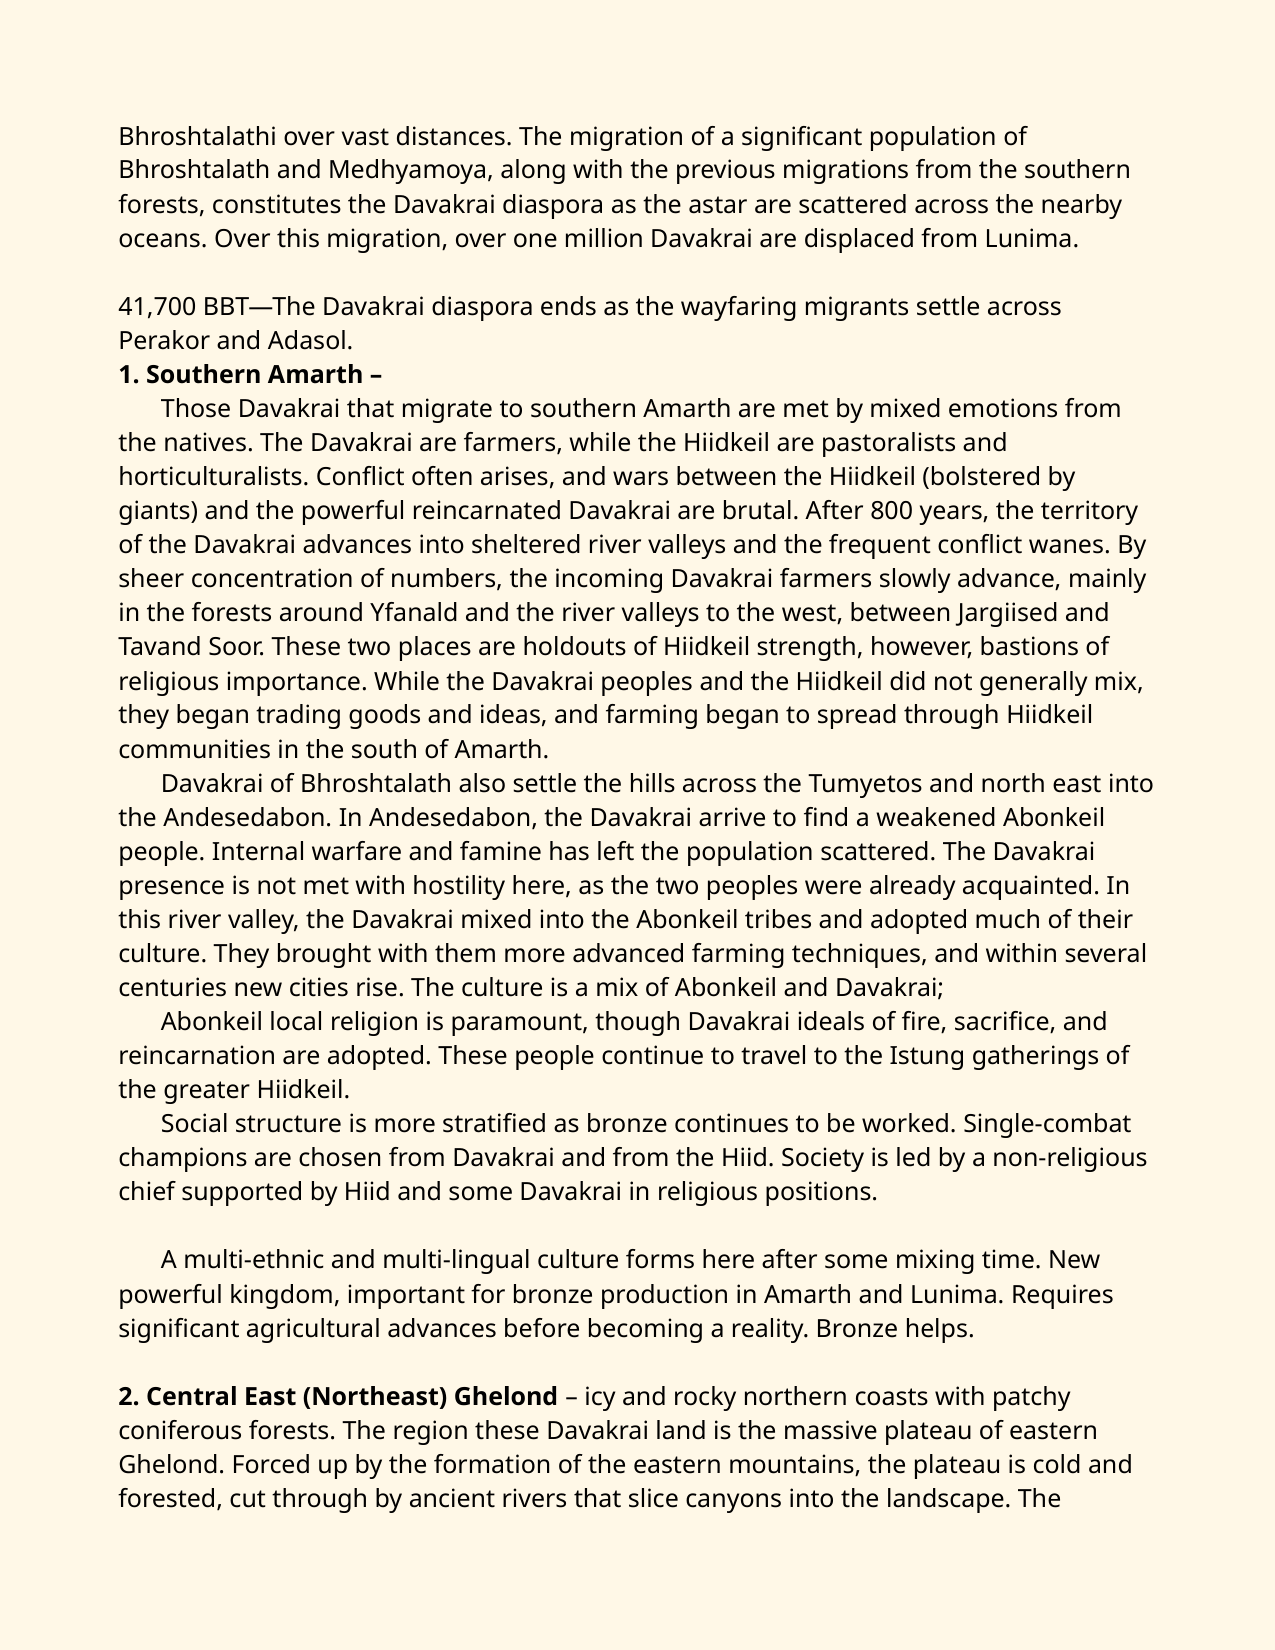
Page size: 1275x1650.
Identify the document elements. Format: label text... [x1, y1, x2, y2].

text Those Davakrai that migrate to southern Amarth are met by mixed emotions from the natives. The Davakrai are farmers, while the Hiidkeil are pastoralists and horticulturalists. Conflict often arises, and wars between the Hiidkeil (bolstered by giants) and the powerful reincarnated Davakrai are brutal. After 800 years, the territory of the Davakrai advances into sheltered river valleys and the frequent conflict wanes. By sheer concentration of numbers, the incoming Davakrai farmers slowly advance, mainly in the forests around Yfanald and the river valleys to the west, between Jargiised and Tavand Soor. These two places are holdouts of Hiidkeil strength, however, bastions of religious importance. While the Davakrai peoples and the Hiidkeil did not generally mix, they began trading goods and ideas, and farming began to spread through Hiidkeil communities in the south of Amarth. [118, 391, 1157, 765]
text 1. Southern Amarth – [118, 357, 1157, 391]
text Davakrai of Bhroshtalath also settle the hills across the Tumyetos and north east into the Andesedabon. In Andesedabon, the Davakrai arrive to find a weakened Abonkeil people. Internal warfare and famine has left the population scattered. The Davakrai presence is not met with hostility here, as the two peoples were already acquainted. In this river valley, the Davakrai mixed into the Abonkeil tribes and adopted much of their culture. They brought with them more advanced farming techniques, and within several centuries new cities rise. The culture is a mix of Abonkeil and Davakrai; [118, 765, 1157, 1004]
text Abonkeil local religion is paramount, though Davakrai ideals of fire, sacrifice, and reincarnation are adopted. These people continue to travel to the Istung gatherings of the greater Hiidkeil. [118, 1004, 1157, 1106]
text Social structure is more stratified as bronze continues to be worked. Single-combat champions are chosen from Davakrai and from the Hiid. Society is led by a non-religious chief supported by Hiid and some Davakrai in religious positions. [118, 1106, 1157, 1208]
text A multi-ethnic and multi-lingual culture forms here after some mixing time. New powerful kingdom, important for bronze production in Amarth and Lunima. Requires significant agricultural advances before becoming a reality. Bronze helps. [118, 1242, 1157, 1344]
text 2. Central East (Northeast) Ghelond – icy and rocky northern coasts with patchy coniferous forests. The region these Davakrai land is the massive plateau of eastern Ghelond. Forced up by the formation of the eastern mountains, the plateau is cold and forested, cut through by ancient rivers that slice canyons into the landscape. The [118, 1378, 1157, 1515]
text 41,700 BBT—The Davakrai diaspora ends as the wayfaring migrants settle across Perakor and Adasol. [118, 288, 1157, 357]
text Bhroshtalathi over vast distances. The migration of a significant population of Bhroshtalath and Medhyamoya, along with the previous migrations from the southern forests, constitutes the Davakrai diaspora as the astar are scattered across the nearby oceans. Over this migration, over one million Davakrai are displaced from Lunima. [118, 118, 1157, 254]
